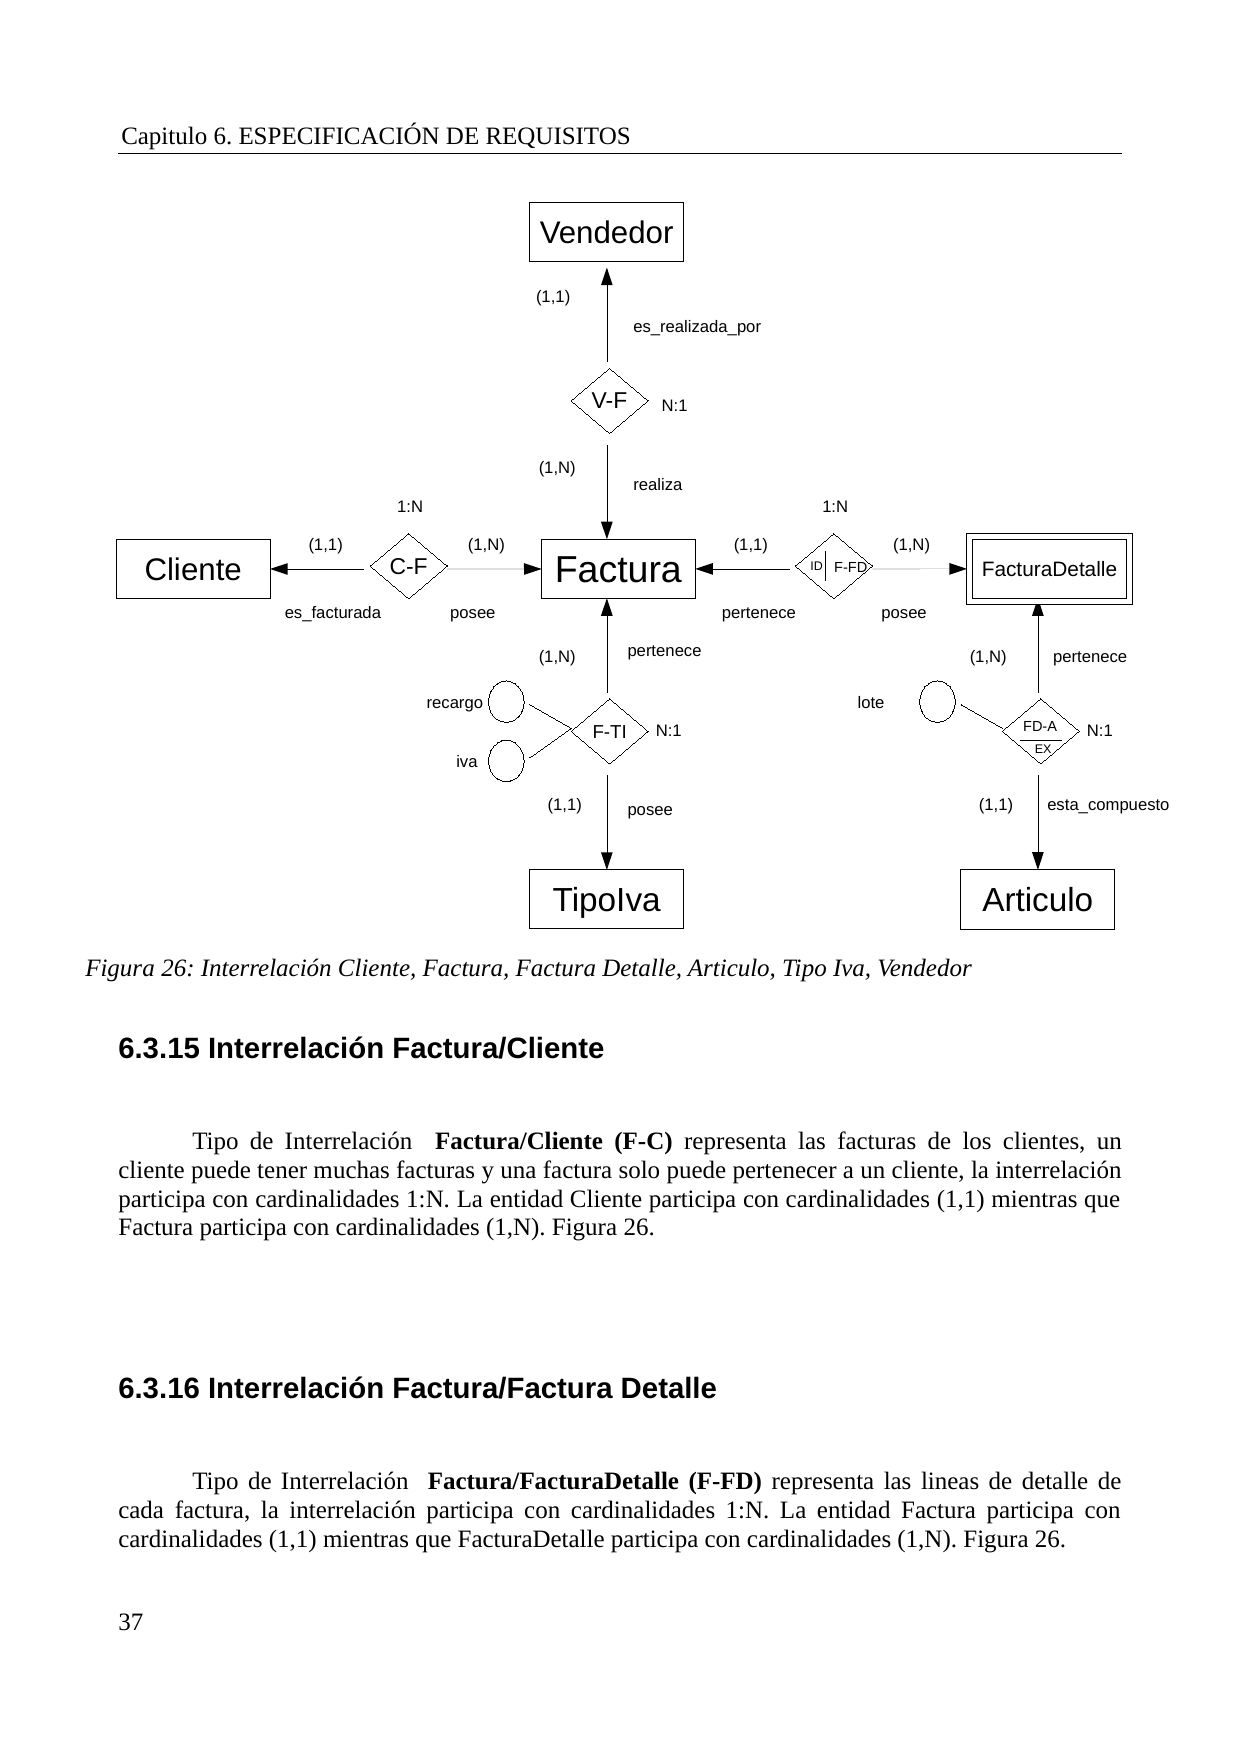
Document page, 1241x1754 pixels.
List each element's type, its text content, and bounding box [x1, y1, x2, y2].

subtitle 6.3.15 Interrelación Factura/Cliente [118, 1031, 1122, 1065]
text Figura 26: Interrelación Cliente, Factura, Factura Detalle, Articulo, Tipo Iva, Vendedor [85, 953, 1199, 982]
text Tipo de Interrelación Factura/FacturaDetalle (F-FD) representa las lineas de detalle de cada factura, la interrelación participa con cardinalidades 1:N. La entidad Factura participa con cardinalidades (1,1) mientras que FacturaDetalle participa con cardinalidades (1,N). Figura 26. [118, 1466, 1122, 1552]
text Tipo de Interrelación Factura/Cliente (F-C) representa las facturas de los clientes, un cliente puede tener muchas facturas y una factura solo puede pertenecer a un cliente, la interrelación participa con cardinalidades 1:N. La entidad Cliente participa con cardinalidades (1,1) mientras que Factura participa con cardinalidades (1,N). Figura 26. [118, 1126, 1122, 1241]
subtitle 6.3.16 Interrelación Factura/Factura Detalle [118, 1371, 1122, 1404]
